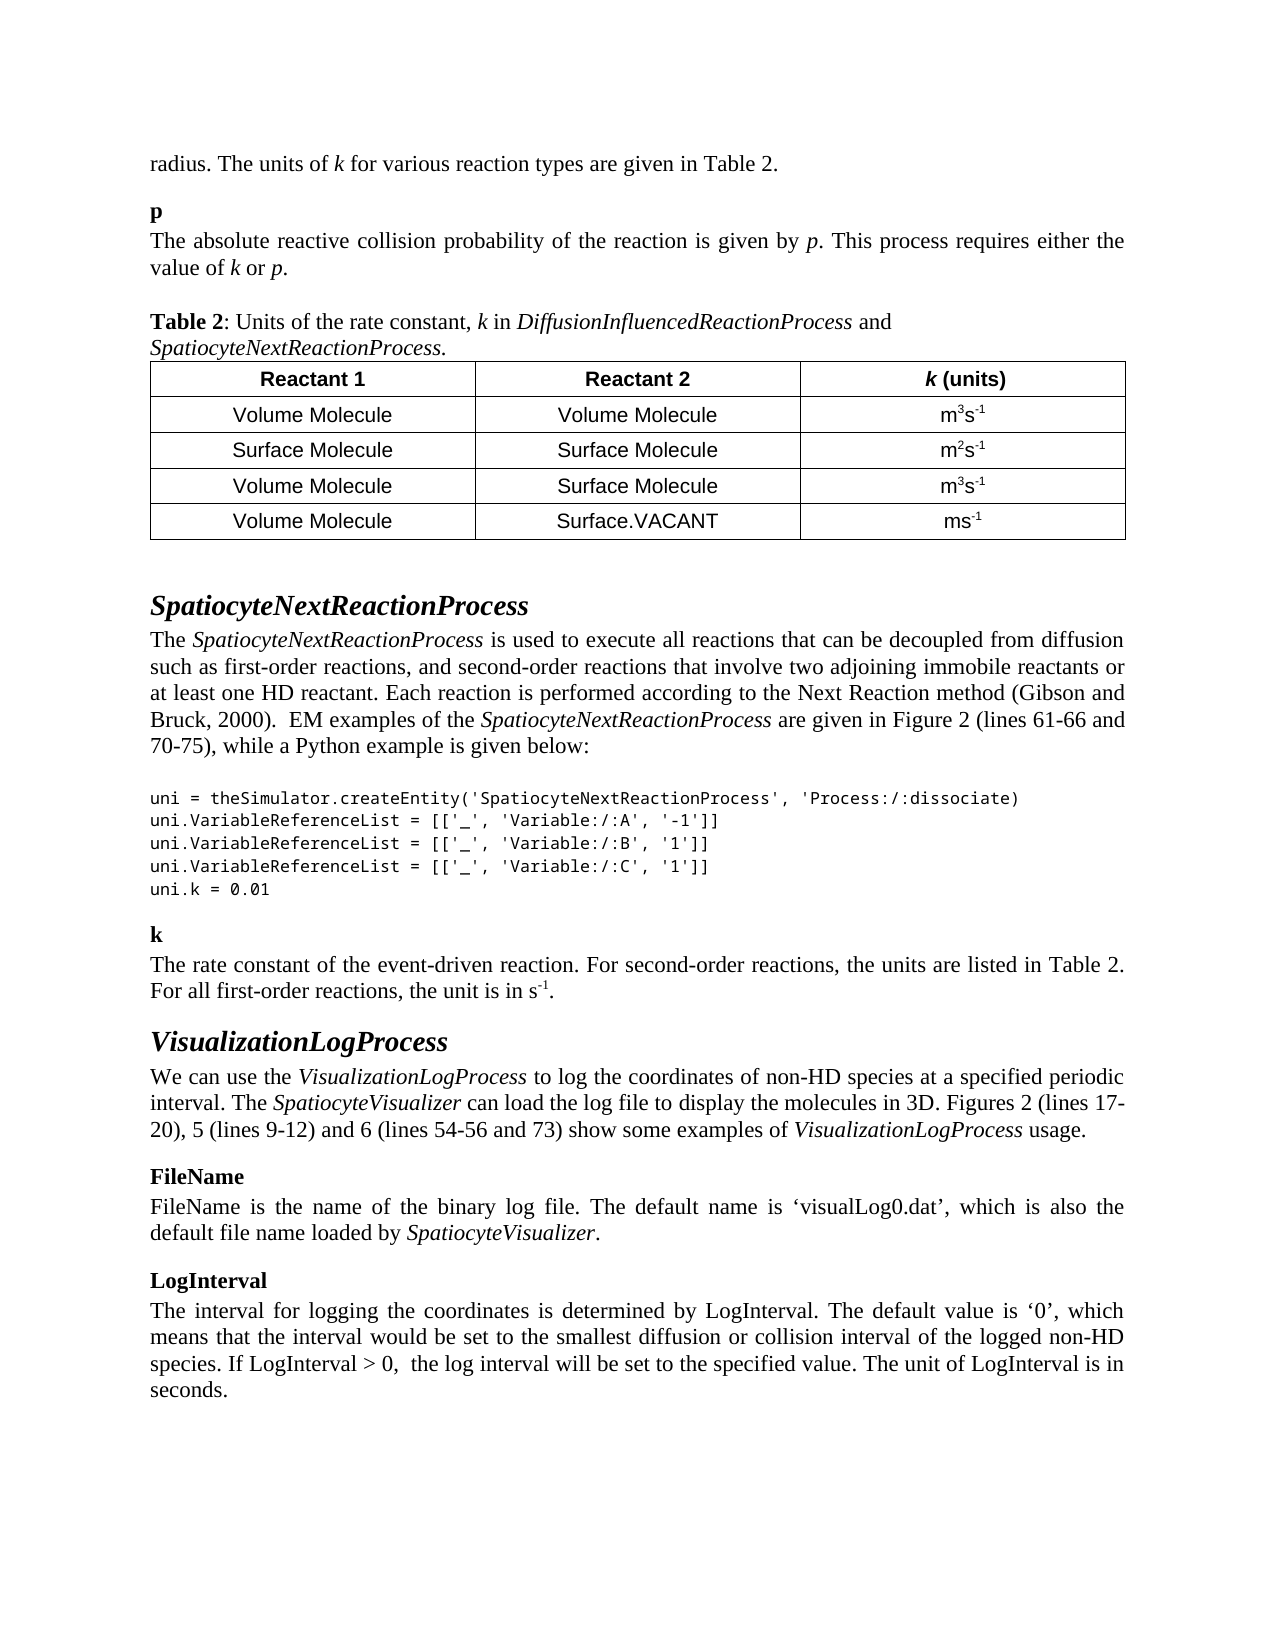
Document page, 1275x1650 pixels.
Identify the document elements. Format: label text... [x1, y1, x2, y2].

table_header Reactant 1 [151, 362, 475, 396]
text The interval for logging the coordinates is determined by LogInterval. The default value is ‘0’, which means that the interval would be set to the smallest diffusion or collision interval of the logged non-HD species. If LogInterval > 0, the log interval will be set to the specified value. The unit of LogInterval is in seconds. [150, 1297, 1125, 1402]
text uni = theSimulator.createEntity('SpatiocyteNextReactionProcess', 'Process:/:dissociate) [150, 786, 1125, 809]
text Table 2: Units of the rate constant, k in DiffusionInfluencedReactionProcess and SpatiocyteNextReactionProcess. [150, 308, 1125, 361]
text radius. The units of k for various reaction types are given in Table 2. [150, 150, 1125, 176]
table_header Reactant 2 [476, 362, 800, 396]
text FileName is the name of the binary log file. The default name is ‘visualLog0.dat’, which is also the default file name loaded by SpatiocyteVisualizer. [150, 1193, 1125, 1246]
subtitle VisualizationLogProcess [150, 1024, 1125, 1058]
table_cell Surface Molecule [476, 469, 800, 503]
table_cell Volume Molecule [151, 469, 475, 503]
table_cell m3s-1 [801, 397, 1125, 432]
table_cell ms-1 [801, 504, 1125, 539]
text uni.VariableReferenceList = [['_', 'Variable:/:A', '-1']] [150, 809, 1125, 832]
table_header k (units) [801, 362, 1125, 396]
table_cell m3s-1 [801, 469, 1125, 503]
text The SpatiocyteNextReactionProcess is used to execute all reactions that can be decoupled from diffusion such as first-order reactions, and second-order reactions that involve two adjoining immobile reactants or at least one HD reactant. Each reaction is performed according to the Next Reaction method (Gibson and Bruck, 2000). EM examples of the SpatiocyteNextReactionProcess are given in Figure 2 (lines 61-66 and 70-75), while a Python example is given below: [150, 627, 1125, 758]
subtitle k [150, 921, 1125, 947]
table_cell Surface.VACANT [476, 504, 800, 539]
text The absolute reactive collision probability of the reaction is given by p. This process requires either the value of k or p. [150, 227, 1125, 280]
subtitle p [150, 197, 1125, 223]
table_cell Volume Molecule [476, 397, 800, 432]
text uni.VariableReferenceList = [['_', 'Variable:/:B', '1']] [150, 832, 1125, 854]
subtitle LogInterval [150, 1267, 1125, 1293]
table_cell Surface Molecule [151, 433, 475, 468]
table_cell m2s-1 [801, 433, 1125, 468]
table_cell Volume Molecule [151, 504, 475, 539]
table_cell Surface Molecule [476, 433, 800, 468]
table_cell Volume Molecule [151, 397, 475, 432]
text uni.k = 0.01 [150, 877, 1125, 900]
text We can use the VisualizationLogProcess to log the coordinates of non-HD species at a specified periodic interval. The SpatiocyteVisualizer can load the log file to display the molecules in 3D. Figures 2 (lines 17-20), 5 (lines 9-12) and 6 (lines 54-56 and 73) show some examples of VisualizationLogProcess usage. [150, 1063, 1125, 1142]
subtitle FileName [150, 1163, 1125, 1189]
subtitle SpatiocyteNextReactionProcess [150, 588, 1125, 622]
text uni.VariableReferenceList = [['_', 'Variable:/:C', '1']] [150, 854, 1125, 877]
text The rate constant of the event-driven reaction. For second-order reactions, the units are listed in Table 2. For all first-order reactions, the unit is in s-1. [150, 951, 1125, 1004]
